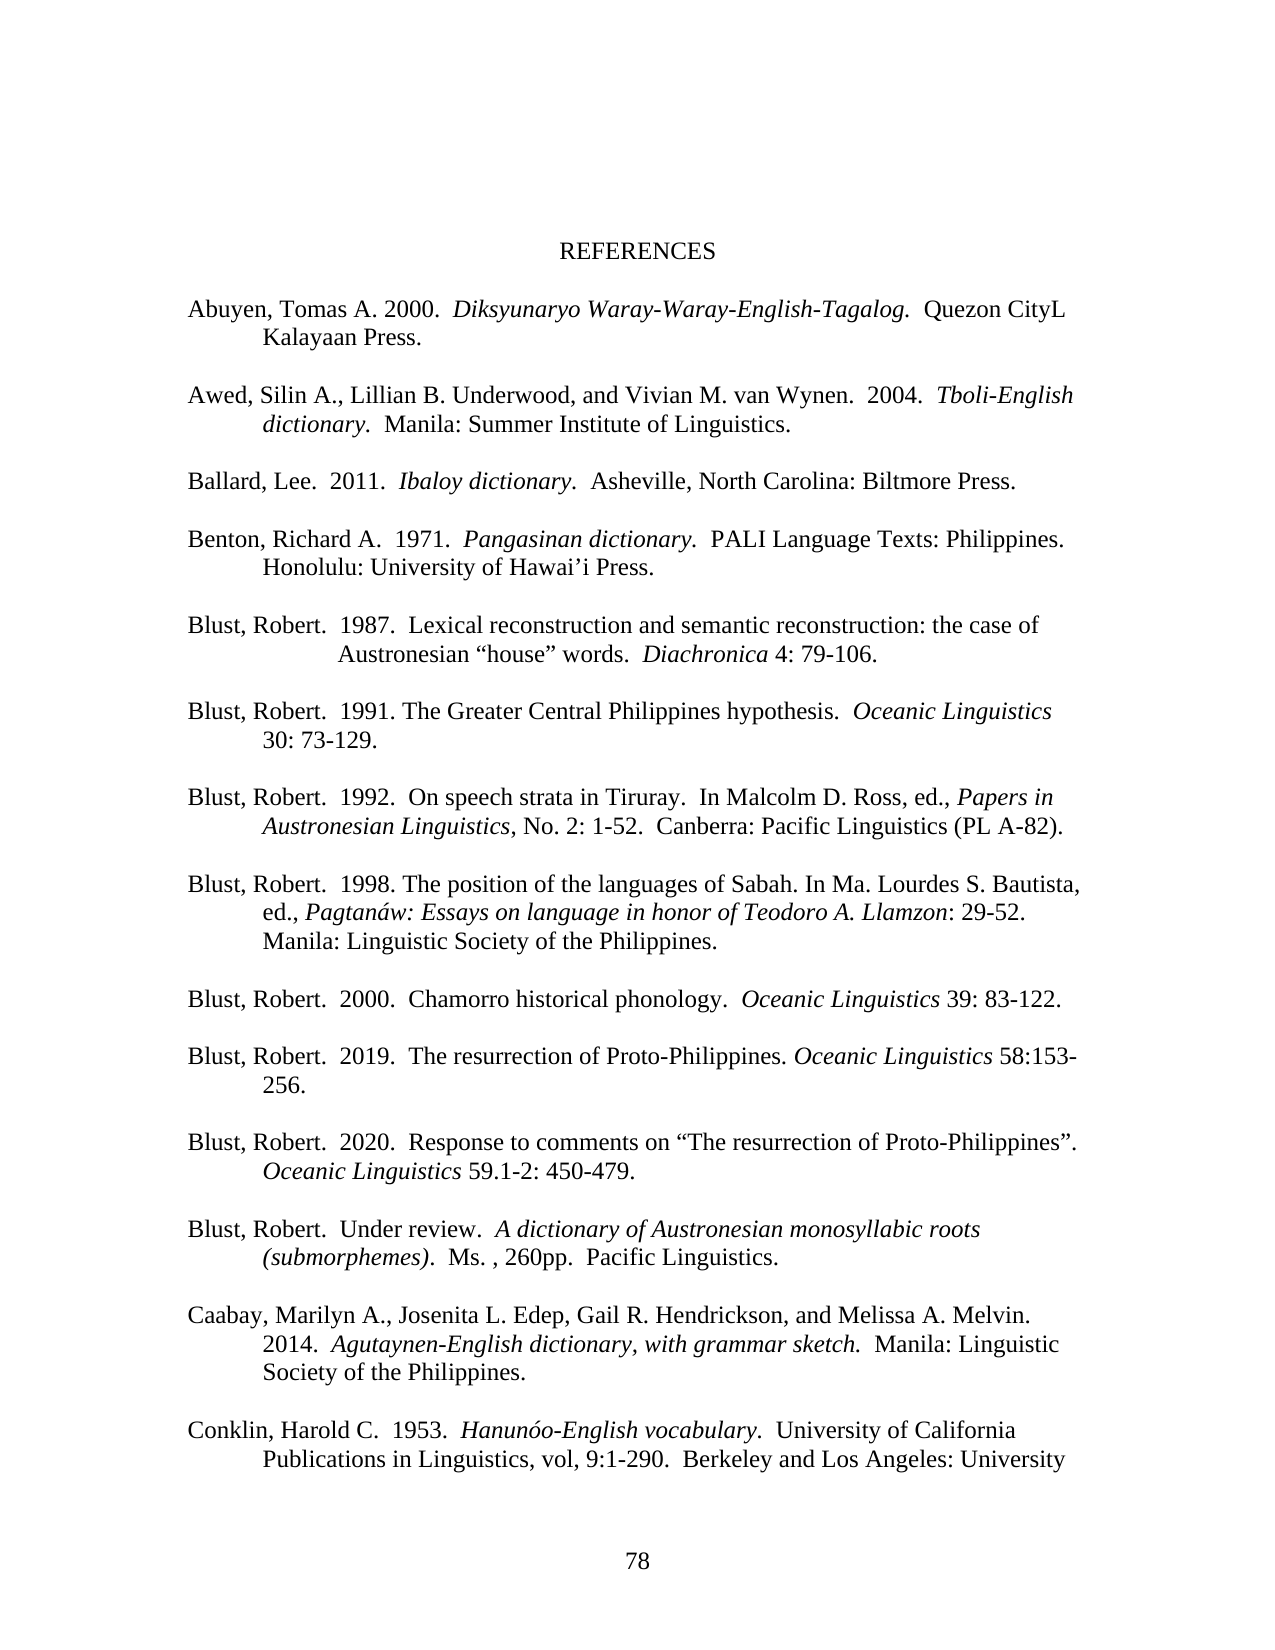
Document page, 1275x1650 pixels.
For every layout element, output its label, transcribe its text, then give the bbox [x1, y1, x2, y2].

text Ballard, Lee. 2011. Ibaloy dictionary. Asheville, North Carolina: Biltmore Press. [187, 466, 1087, 495]
text Blust, Robert. 1991. The Greater Central Philippines hypothesis. Oceanic Linguistics [187, 696, 1087, 725]
text Blust, Robert. 1987. Lexical reconstruction and semantic reconstruction: the case of [187, 610, 1087, 639]
text Benton, Richard A. 1971. Pangasinan dictionary. PALI Language Texts: Philippines. [187, 524, 1087, 552]
text Conklin, Harold C. 1953. Hanunóo-English vocabulary. University of California [187, 1415, 1087, 1444]
text Blust, Robert. 1998. The position of the languages of Sabah. In Ma. Lourdes S. Bautista, [187, 869, 1087, 897]
text Honolulu: University of Hawai’i Press. [187, 552, 1087, 581]
text Abuyen, Tomas A. 2000. Diksyunaryo Waray-Waray-English-Tagalog. Quezon CityL [187, 294, 1087, 322]
text 30: 73-129. [187, 725, 1087, 754]
text (submorphemes). Ms. , 260pp. Pacific Linguistics. [187, 1242, 1087, 1271]
text Kalayaan Press. [187, 322, 1087, 351]
text Blust, Robert. 2000. Chamorro historical phonology. Oceanic Linguistics 39: 83-122. [187, 984, 1087, 1012]
text Society of the Philippines. [187, 1357, 1087, 1386]
text Austronesian “house” words. Diachronica 4: 79-106. [262, 639, 1087, 667]
text dictionary. Manila: Summer Institute of Linguistics. [187, 409, 1087, 437]
text Blust, Robert. 2020. Response to comments on “The resurrection of Proto-Philippines”. [187, 1127, 1087, 1156]
text 256. [187, 1070, 1087, 1099]
text Blust, Robert. 2019. The resurrection of Proto-Philippines. Oceanic Linguistics 58:153- [187, 1041, 1087, 1070]
text REFERENCES [187, 236, 1087, 265]
text Caabay, Marilyn A., Josenita L. Edep, Gail R. Hendrickson, and Melissa A. Melvin. [187, 1300, 1087, 1329]
text 2014. Agutaynen-English dictionary, with grammar sketch. Manila: Linguistic [187, 1329, 1087, 1357]
text ed., Pagtanáw: Essays on language in honor of Teodoro A. Llamzon: 29-52. Manila: Linguistic Society of the Philippines. [262, 897, 1087, 955]
text Oceanic Linguistics 59.1-2: 450-479. [187, 1156, 1087, 1185]
text Publications in Linguistics, vol, 9:1-290. Berkeley and Los Angeles: University [187, 1444, 1087, 1472]
text Austronesian Linguistics, No. 2: 1-52. Canberra: Pacific Linguistics (PL A-82). [262, 811, 1087, 840]
text Blust, Robert. Under review. A dictionary of Austronesian monosyllabic roots [187, 1214, 1087, 1242]
text Awed, Silin A., Lillian B. Underwood, and Vivian M. van Wynen. 2004. Tboli-English [187, 380, 1087, 409]
text Blust, Robert. 1992. On speech strata in Tiruray. In Malcolm D. Ross, ed., Papers in [187, 782, 1087, 811]
